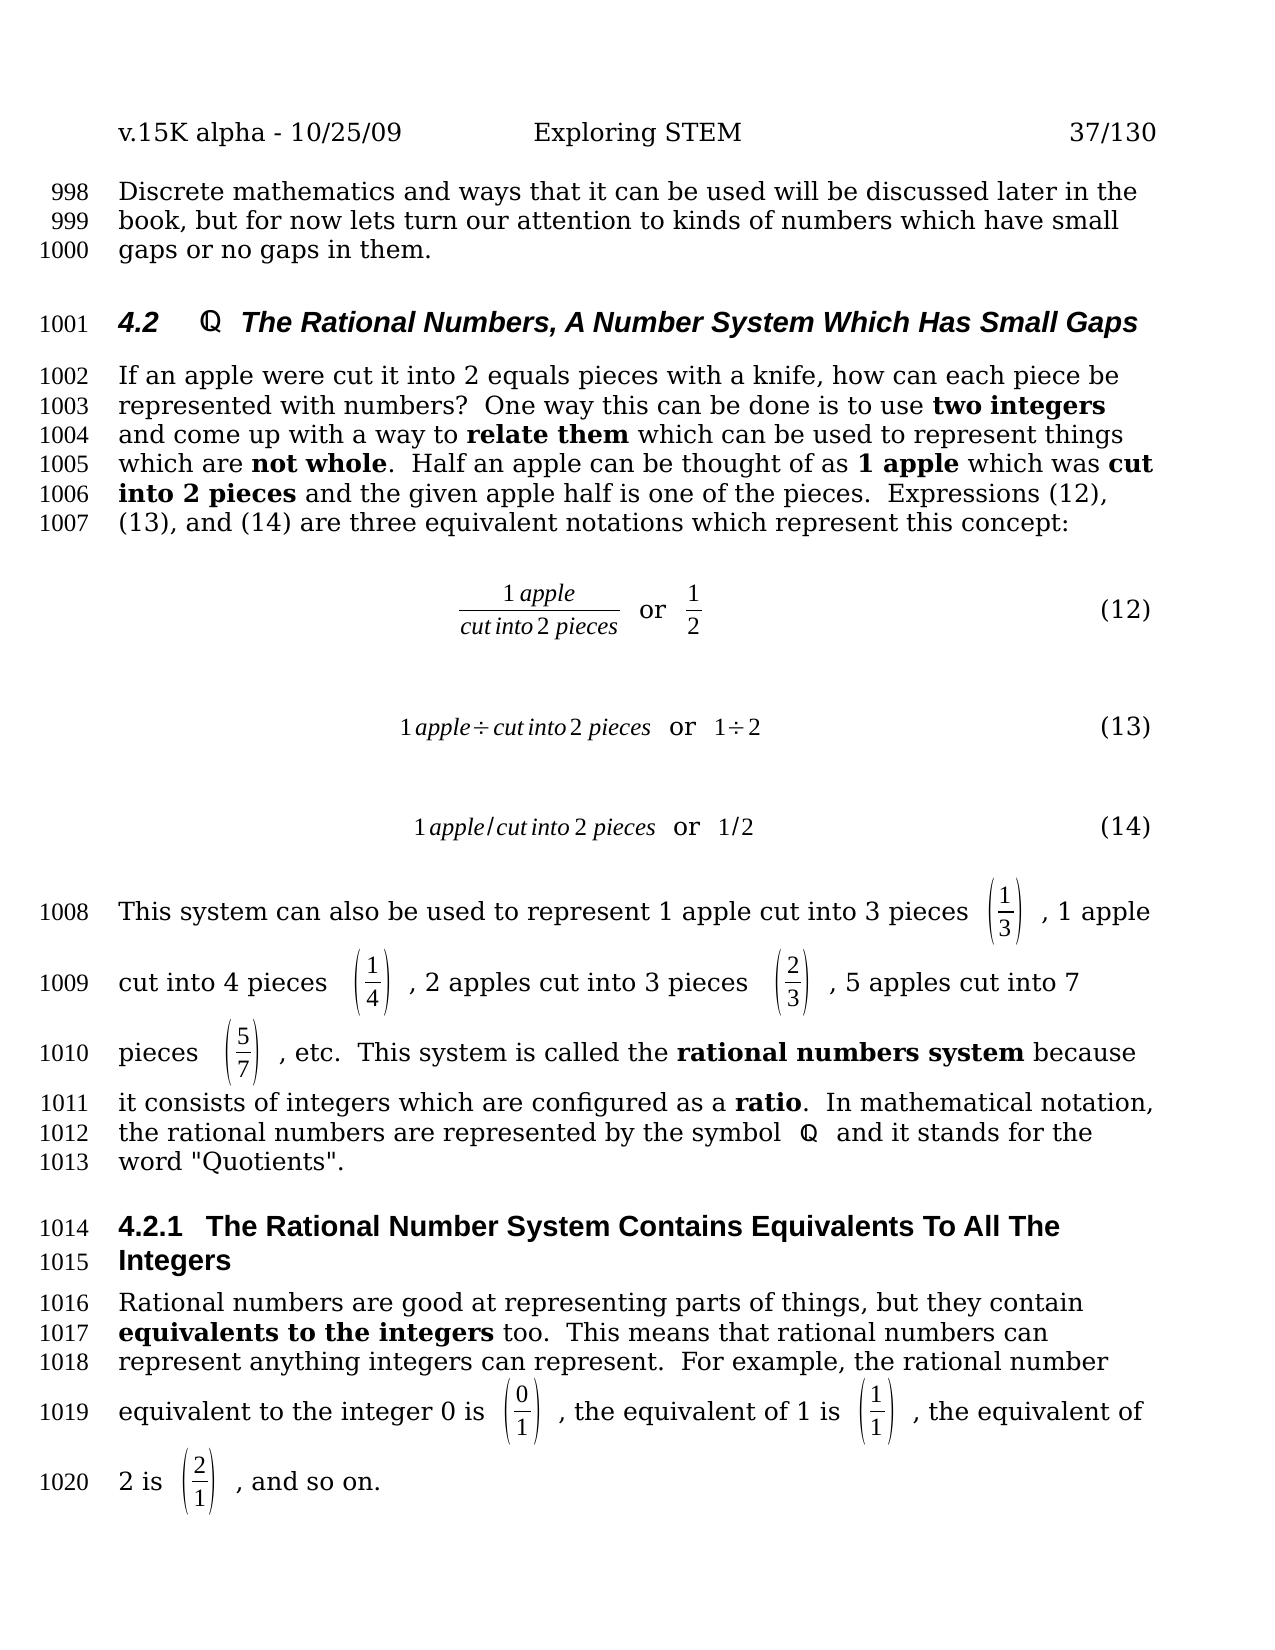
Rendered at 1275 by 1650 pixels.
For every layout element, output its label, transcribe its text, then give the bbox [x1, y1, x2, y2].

table_header or [118, 573, 1041, 648]
table_header (13) [1041, 706, 1157, 748]
table_header or [118, 706, 1041, 748]
table_header or [118, 806, 1041, 848]
table_header (14) [1041, 806, 1157, 848]
text Rational numbers are good at representing parts of things, but they contain equivalents to the integers too. This means that rational numbers can represent anything integers can represent. For example, the rational number equivalent to the integer 0 is, the equivalent of 1 is, the equivalent of 2 is, and so on. [118, 1288, 1157, 1517]
table_header (12) [1041, 573, 1157, 648]
subtitle The Rational Number System Contains Equivalents To All The Integers [118, 1209, 1157, 1276]
text If an apple were cut it into 2 equals pieces with a knife, how can each piece be represented with numbers? One way this can be done is to use two integers and come up with a way to relate them which can be used to represent things which are not whole. Half an apple can be thought of as 1 apple which was cut into 2 pieces and the given apple half is one of the pieces. Expressions (12), (13), and (14) are three equivalent notations which represent this concept: [118, 361, 1157, 537]
text This system can also be used to represent 1 apple cut into 3 pieces, 1 apple cut into 4 pieces , 2 apples cut into 3 pieces , 5 apples cut into 7 pieces , etc. This system is called the rational numbers system because it consists of integers which are configured as a ratio. In mathematical notation, the rational numbers are represented by the symboland it stands for the word "Quotients". [118, 877, 1157, 1176]
text Discrete mathematics and ways that it can be used will be discussed later in the book, but for now lets turn our attention to kinds of numbers which have small gaps or no gaps in them. [118, 177, 1157, 264]
subtitle The Rational Numbers, A Number System Which Has Small Gaps [118, 303, 1157, 341]
